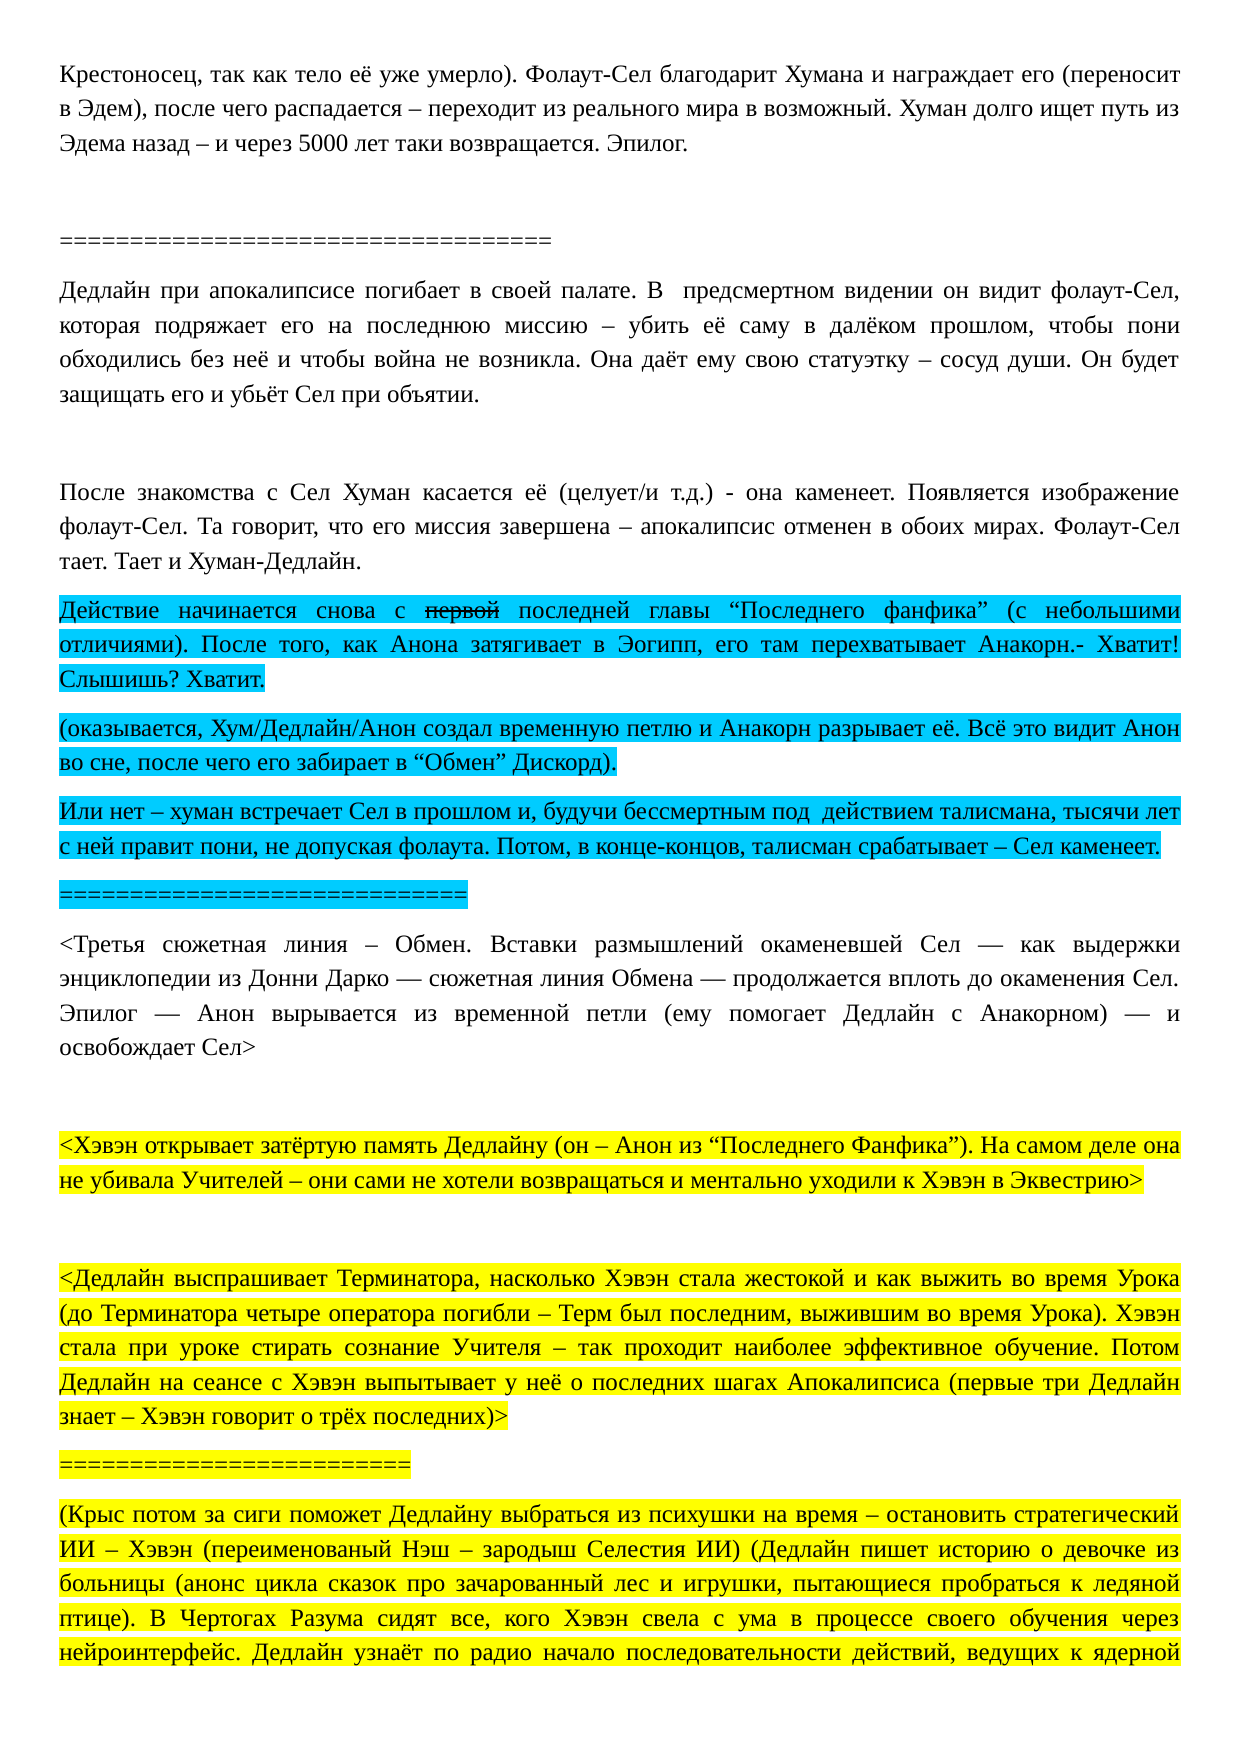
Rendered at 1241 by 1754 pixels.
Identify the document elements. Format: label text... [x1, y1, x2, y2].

text Дедлайн при апокалипсисе погибает в своей палате. В предсмертном видении он видит фолаут-Сел, которая подряжает его на последнюю миссию – убить её саму в далёком прошлом, чтобы пони обходились без неё и чтобы война не возникла. Она даёт ему свою статуэтку – сосуд души. Он будет защищать его и убьёт Сел при объятии. [59, 275, 1181, 407]
text =================================== [59, 226, 1181, 255]
text (Крыс потом за сиги поможет Дедлайну выбраться из психушки на время – остановить стратегический ИИ – Хэвэн (переименованый Нэш – зародыш Селестия ИИ) (Дедлайн пишет историю о девочке из больницы (анонс цикла сказок про зачарованный лес и игрушки, пытающиеся пробраться к ледяной птице). В Чертогах Разума сидят все, кого Хэвэн свела с ума в процессе своего обучения через нейроинтерфейс. Дедлайн узнаёт по радио начало последовательности действий, ведущих к ядерной [59, 1499, 1181, 1666]
text ============================= [59, 880, 1181, 909]
text После знакомства с Сел Хуман касается её (целует/и т.д.) - она каменеет. Появляется изображение фолаут-Сел. Та говорит, что его миссия завершена – апокалипсис отменен в обоих мирах. Фолаут-Сел тает. Тает и Хуман-Дедлайн. [59, 477, 1181, 574]
text <Третья сюжетная линия – Обмен. Вставки размышлений окаменевшей Сел — как выдержки энциклопедии из Донни Дарко — сюжетная линия Обмена — продолжается вплоть до окаменения Сел. Эпилог — Анон вырывается из временной петли (ему помогает Дедлайн с Анакорном) — и освобождает Сел> [59, 929, 1181, 1061]
text Действие начинается снова с первой последней главы “Последнего фанфика” (с небольшими отличиями). После того, как Анона затягивает в Эогипп, его там перехватывает Анакорн.- Хватит! Слышишь? Хватит. [59, 595, 1181, 692]
text Крестоносец, так как тело её уже умерло). Фолаут-Сел благодарит Хумана и награждает его (переносит в Эдем), после чего распадается – переходит из реального мира в возможный. Хуман долго ищет путь из Эдема назад – и через 5000 лет таки возвращается. Эпилог. [59, 59, 1181, 157]
text (оказывается, Хум/Дедлайн/Анон создал временную петлю и Анакорн разрывает её. Всё это видит Анон во сне, после чего его забирает в “Обмен” Дискорд). [59, 713, 1181, 776]
text Или нет – хуман встречает Сел в прошлом и, будучи бессмертным под действием талисмана, тысячи лет с ней правит пони, не допуская фолаута. Потом, в конце-концов, талисман срабатывает – Сел каменеет. [59, 796, 1181, 859]
text ========================= [59, 1450, 1181, 1479]
text <Хэвэн открывает затёртую память Дедлайну (он – Анон из “Последнего Фанфика”). На самом деле она не убивала Учителей – они сами не хотели возвращаться и ментально уходили к Хэвэн в Эквестрию> [59, 1131, 1181, 1194]
text <Дедлайн выспрашивает Терминатора, насколько Хэвэн стала жестокой и как выжить во время Урока (до Терминатора четыре оператора погибли – Терм был последним, выжившим во время Урока). Хэвэн стала при уроке стирать сознание Учителя – так проходит наиболее эффективное обучение. Потом Дедлайн на сеансе с Хэвэн выпытывает у неё о последних шагах Апокалипсиса (первые три Дедлайн знает – Хэвэн говорит о трёх последних)> [59, 1263, 1181, 1430]
